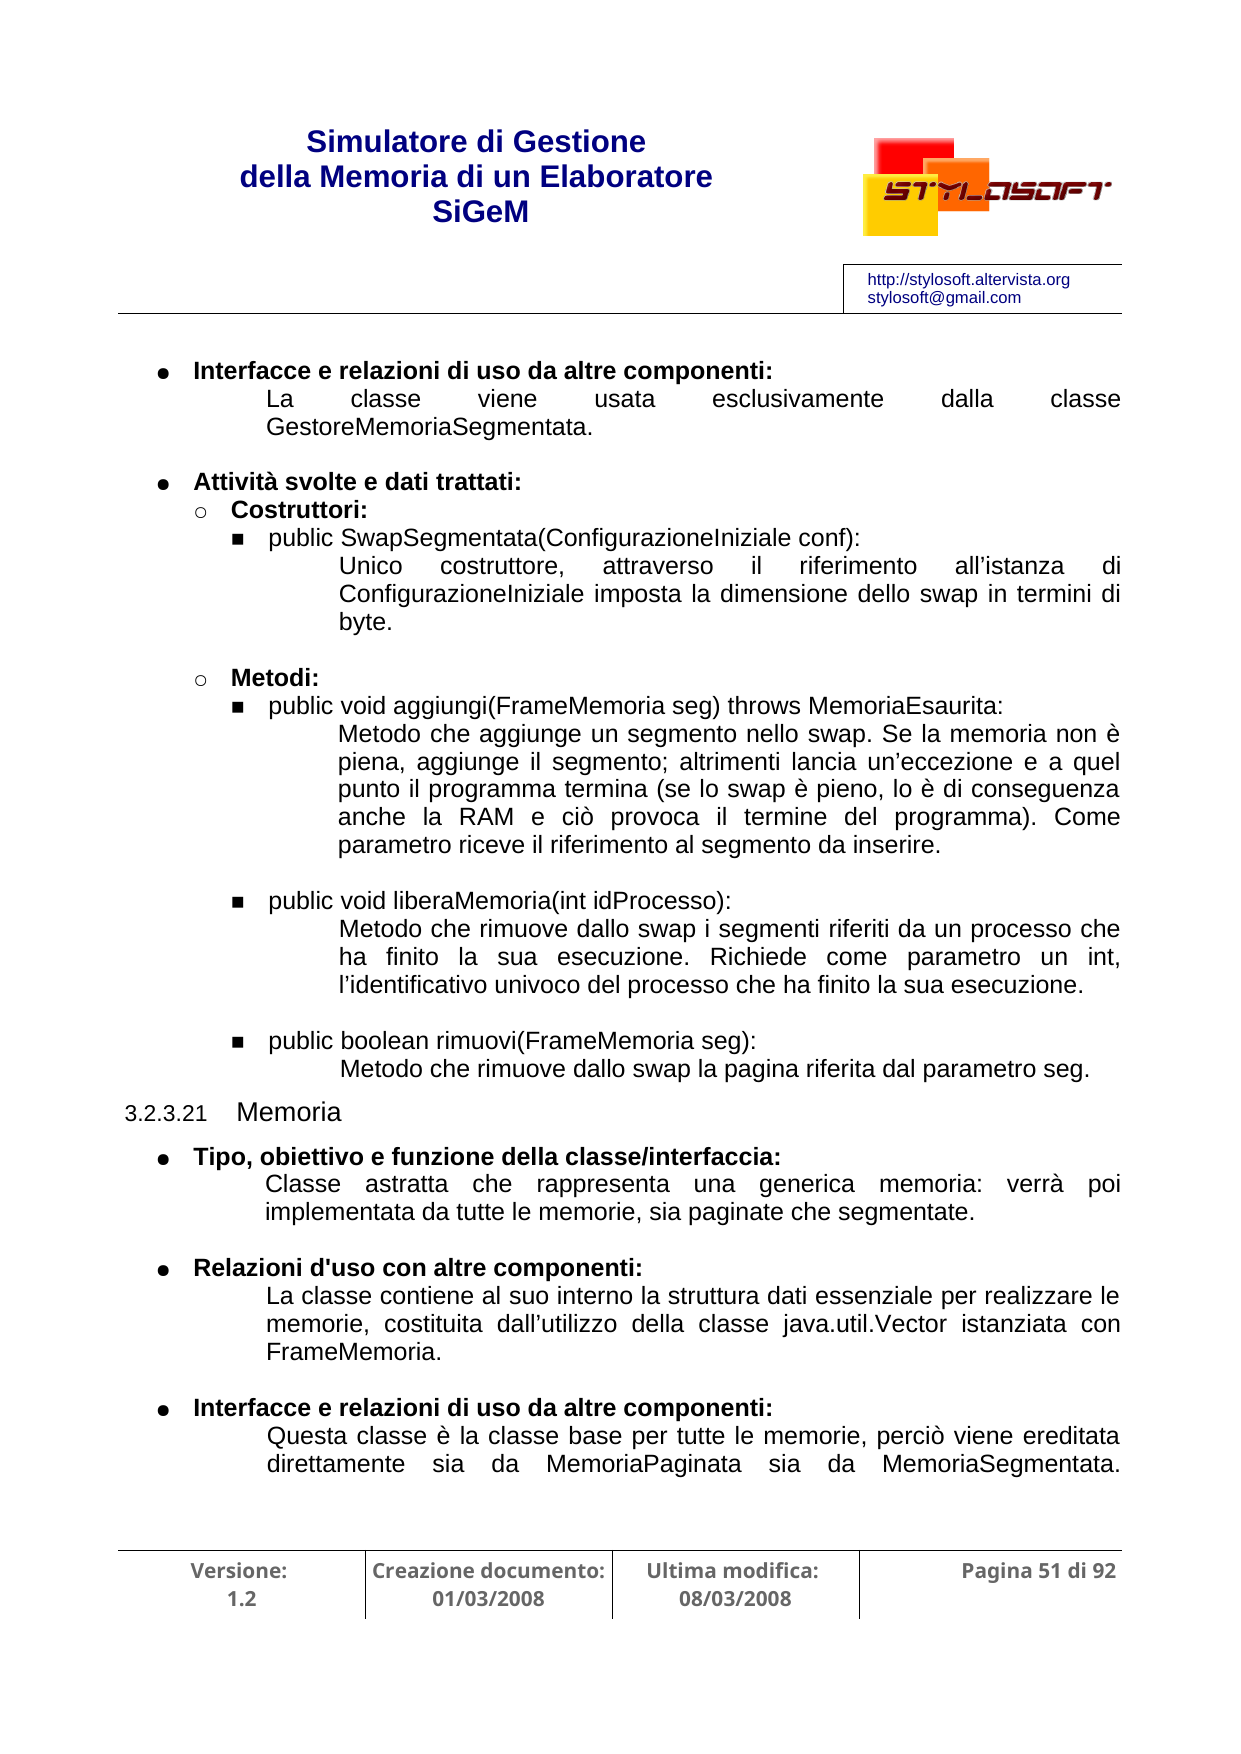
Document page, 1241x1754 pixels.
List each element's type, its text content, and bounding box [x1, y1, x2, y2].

list public SwapSegmentata(ConfigurazioneIniziale conf): [231, 524, 1122, 552]
list public void aggiungi(FrameMemoria seg) throws MemoriaEsaurita: [231, 692, 1122, 719]
list Attività svolte e dati trattati: [156, 468, 1122, 496]
list Tipo, obiettivo e funzione della classe/interfaccia: [156, 1142, 1122, 1170]
text Metodo che rimuove dallo swap i segmenti riferiti da un processo che ha finito la sua esecuzione. Richiede come parametro un int, l’identificativo univoco del processo che ha finito la sua esecuzione. [339, 915, 1122, 999]
text Questa classe è la classe base per tutte le memorie, perciò viene ereditata direttamente sia da MemoriaPaginata sia da MemoriaSegmentata. [267, 1421, 1122, 1477]
text Metodo che rimuove dallo swap la pagina riferita dal parametro seg. [339, 1054, 1122, 1082]
text La classe viene usata esclusivamente dalla classe GestoreMemoriaSegmentata. [266, 384, 1122, 440]
list public boolean rimuovi(FrameMemoria seg): [231, 1027, 1122, 1054]
list Costruttori: [193, 496, 1122, 524]
text Classe astratta che rappresenta una generica memoria: verrà poi implementata da tutte le memorie, sia paginate che segmentate. [265, 1170, 1122, 1226]
list Interfacce e relazioni di uso da altre componenti: [156, 1393, 1122, 1421]
subtitle Memoria [118, 1097, 1122, 1127]
list Interfacce e relazioni di uso da altre componenti: [156, 357, 1122, 384]
list Relazioni d'uso con altre componenti: [156, 1254, 1122, 1282]
list Metodi: [193, 664, 1122, 692]
text La classe contiene al suo interno la struttura dati essenziale per realizzare le memorie, costituita dall’utilizzo della classe java.util.Vector istanziata con FrameMemoria. [266, 1282, 1122, 1366]
picture [848, 123, 1117, 247]
text Unico costruttore, attraverso il riferimento all’istanza di ConfigurazioneIniziale imposta la dimensione dello swap in termini di byte. [339, 552, 1122, 636]
text Metodo che aggiunge un segmento nello swap. Se la memoria non è piena, aggiunge il segmento; altrimenti lancia un’eccezione e a quel punto il programma termina (se lo swap è pieno, lo è di conseguenza anche la RAM e ciò provoca il termine del programma). Come parametro riceve il riferimento al segmento da inserire. [338, 719, 1122, 859]
list public void liberaMemoria(int idProcesso): [231, 887, 1122, 915]
